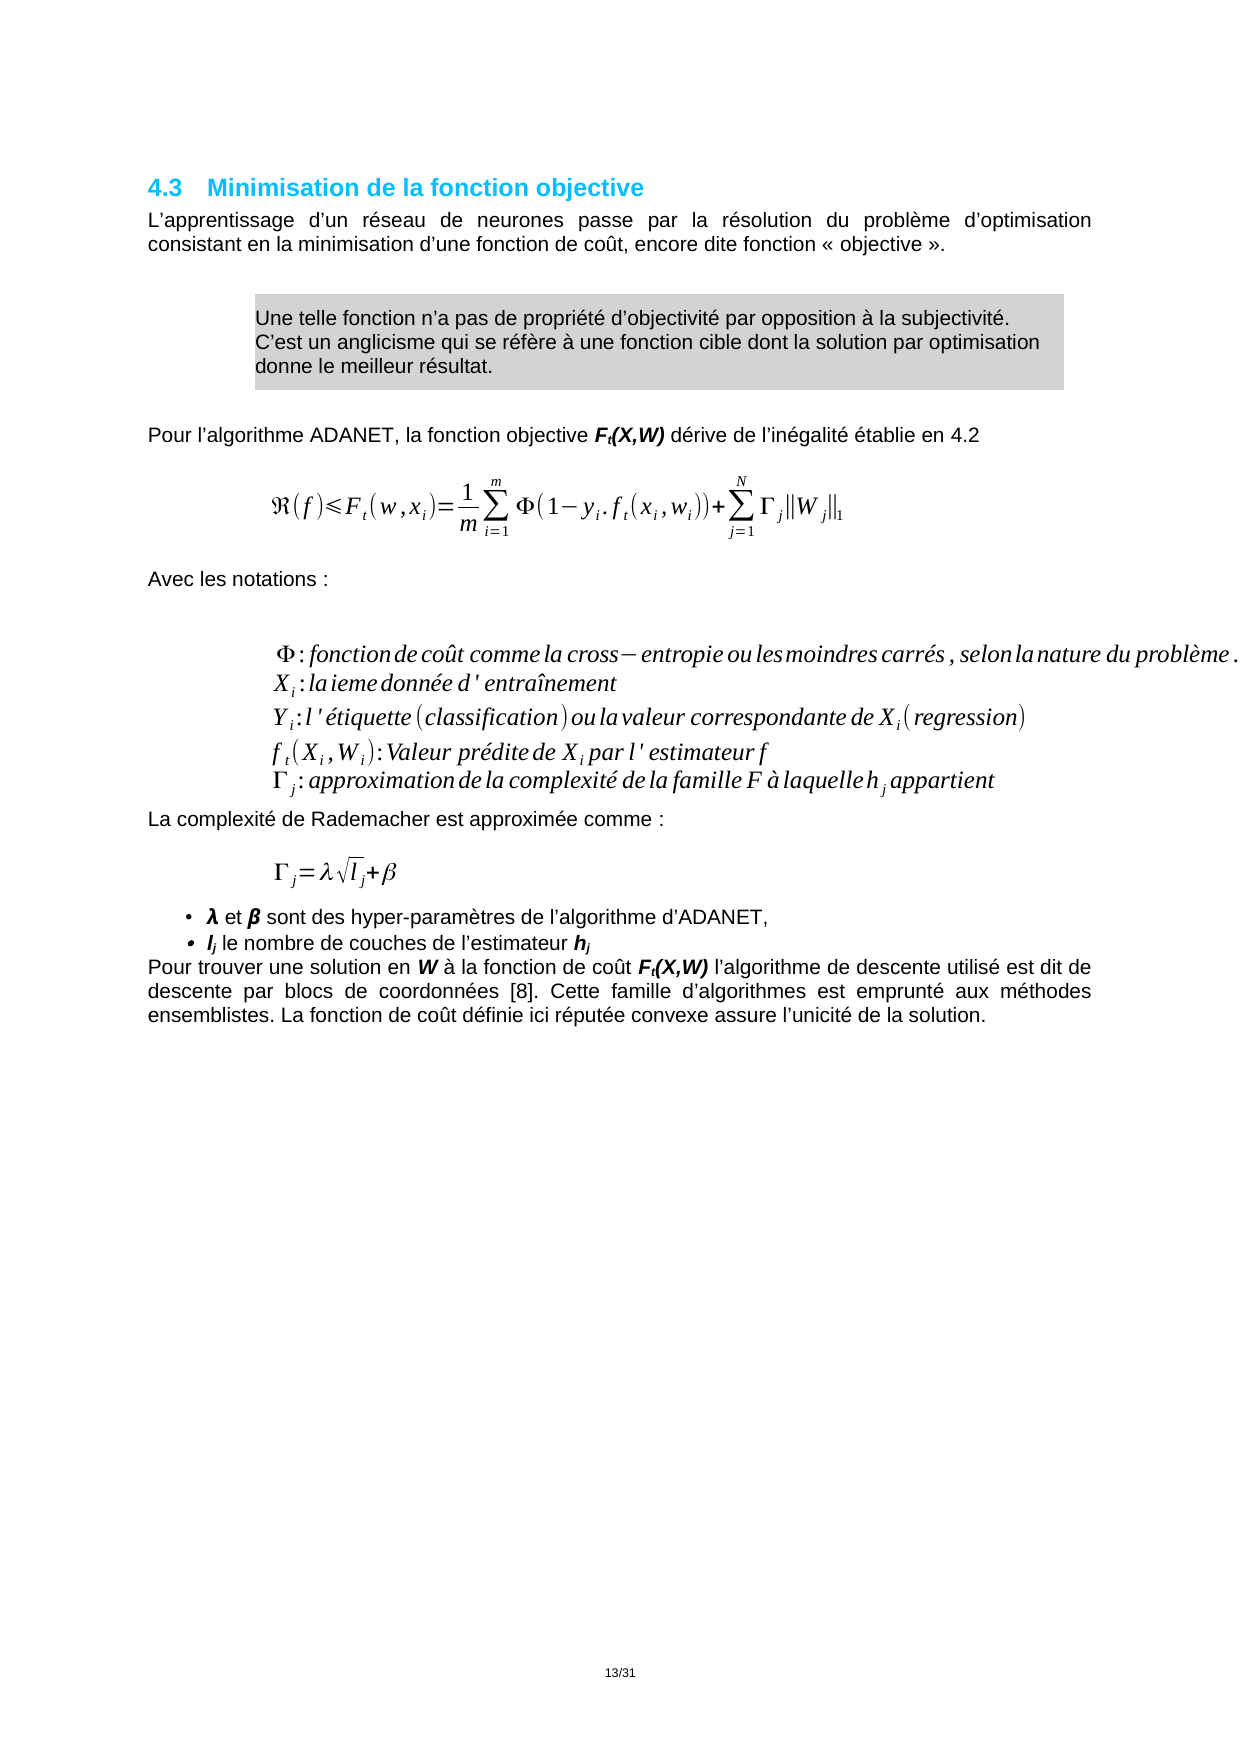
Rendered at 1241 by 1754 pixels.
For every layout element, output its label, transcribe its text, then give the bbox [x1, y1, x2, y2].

text La complexité de Rademacher est approximée comme : [148, 807, 1092, 831]
text Pour l’algorithme ADANET, la fonction objective Ft(X,W) dérive de l’inégalité établie en 4.2 [148, 423, 1092, 447]
text Avec les notations : [148, 567, 1092, 591]
text Pour trouver une solution en W à la fonction de coût Ft(X,W) l’algorithme de descente utilisé est dit de descente par blocs de coordonnées [8]. Cette famille d’algorithmes est emprunté aux méthodes ensemblistes. La fonction de coût définie ici réputée convexe assure l’unicité de la solution. [148, 955, 1092, 1027]
text L’apprentissage d’un réseau de neurones passe par la résolution du problème d’optimisation consistant en la minimisation d’une fonction de coût, encore dite fonction « objective ». [148, 208, 1092, 256]
subtitle Minimisation de la fonction objective [148, 173, 1092, 201]
list λ et β sont des hyper-paramètres de l’algorithme d’ADANET, [185, 902, 1092, 931]
list lj le nombre de couches de l’estimateur hj [185, 931, 1092, 955]
